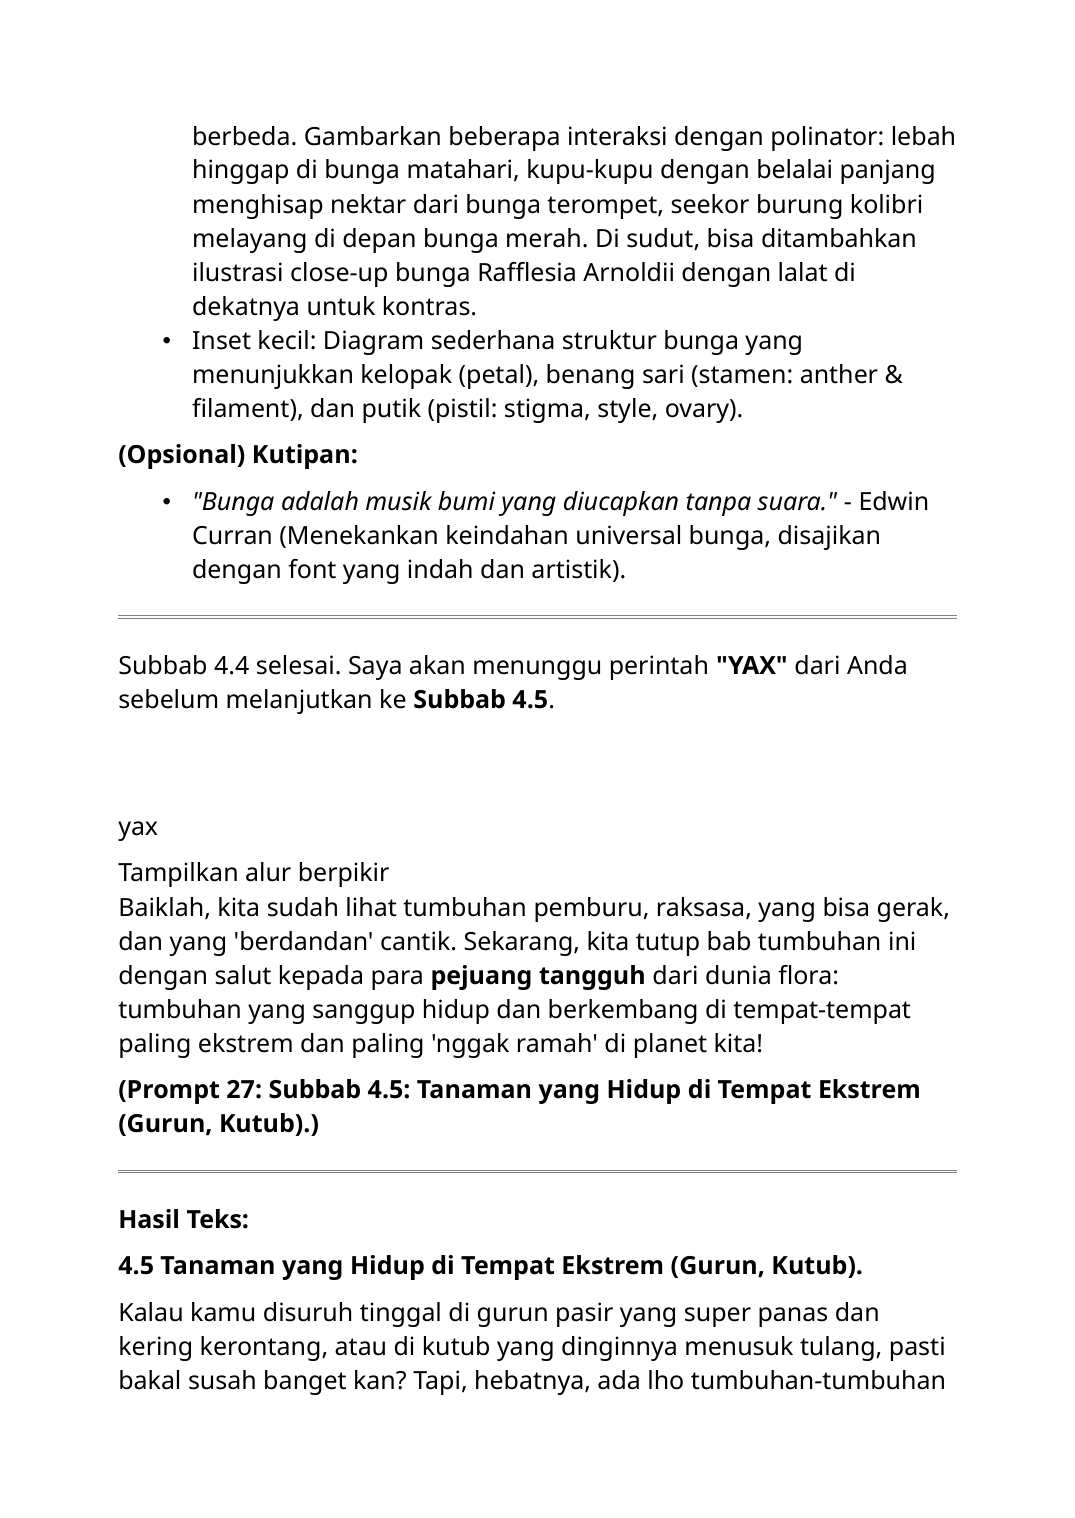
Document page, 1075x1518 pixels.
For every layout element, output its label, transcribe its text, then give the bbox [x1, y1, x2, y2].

text 4.5 Tanaman yang Hidup di Tempat Ekstrem (Gurun, Kutub). [118, 1248, 957, 1282]
text Tampilkan alur berpikir [118, 855, 957, 889]
text Hasil Teks: [118, 1201, 957, 1236]
text Kalau kamu disuruh tinggal di gurun pasir yang super panas dan kering kerontang, atau di kutub yang dinginnya menusuk tulang, pasti bakal susah banget kan? Tapi, hebatnya, ada lho tumbuhan-tumbuhan [118, 1294, 957, 1397]
list Inset kecil: Diagram sederhana struktur bunga yang menunjukkan kelopak (petal), benang sari (stamen: anther & filament), dan putik (pistil: stigma, style, ovary). [162, 322, 957, 425]
text Baiklah, kita sudah lihat tumbuhan pemburu, raksasa, yang bisa gerak, dan yang 'berdandan' cantik. Sekarang, kita tutup bab tumbuhan ini dengan salut kepada para pejuang tangguh dari dunia flora: tumbuhan yang sanggup hidup dan berkembang di tempat-tempat paling ekstrem dan paling 'nggak ramah' di planet kita! [118, 889, 957, 1059]
list berbeda. Gambarkan beberapa interaksi dengan polinator: lebah hinggap di bunga matahari, kupu-kupu dengan belalai panjang menghisap nektar dari bunga terompet, seekor burung kolibri melayang di depan bunga merah. Di sudut, bisa ditambahkan ilustrasi close-up bunga Rafflesia Arnoldii dengan lalat di dekatnya untuk kontras. [162, 118, 957, 322]
list "Bunga adalah musik bumi yang diucapkan tanpa suara." - Edwin Curran (Menekankan keindahan universal bunga, disajikan dengan font yang indah dan artistik). [162, 484, 957, 586]
text Subbab 4.4 selesai. Saya akan menunggu perintah "YAX" dari Anda sebelum melanjutkan ke Subbab 4.5. [118, 647, 957, 715]
text yax [118, 808, 957, 843]
text (Opsional) Kutipan: [118, 437, 957, 471]
text (Prompt 27: Subbab 4.5: Tanaman yang Hidup di Tempat Ekstrem (Gurun, Kutub).) [118, 1072, 957, 1140]
